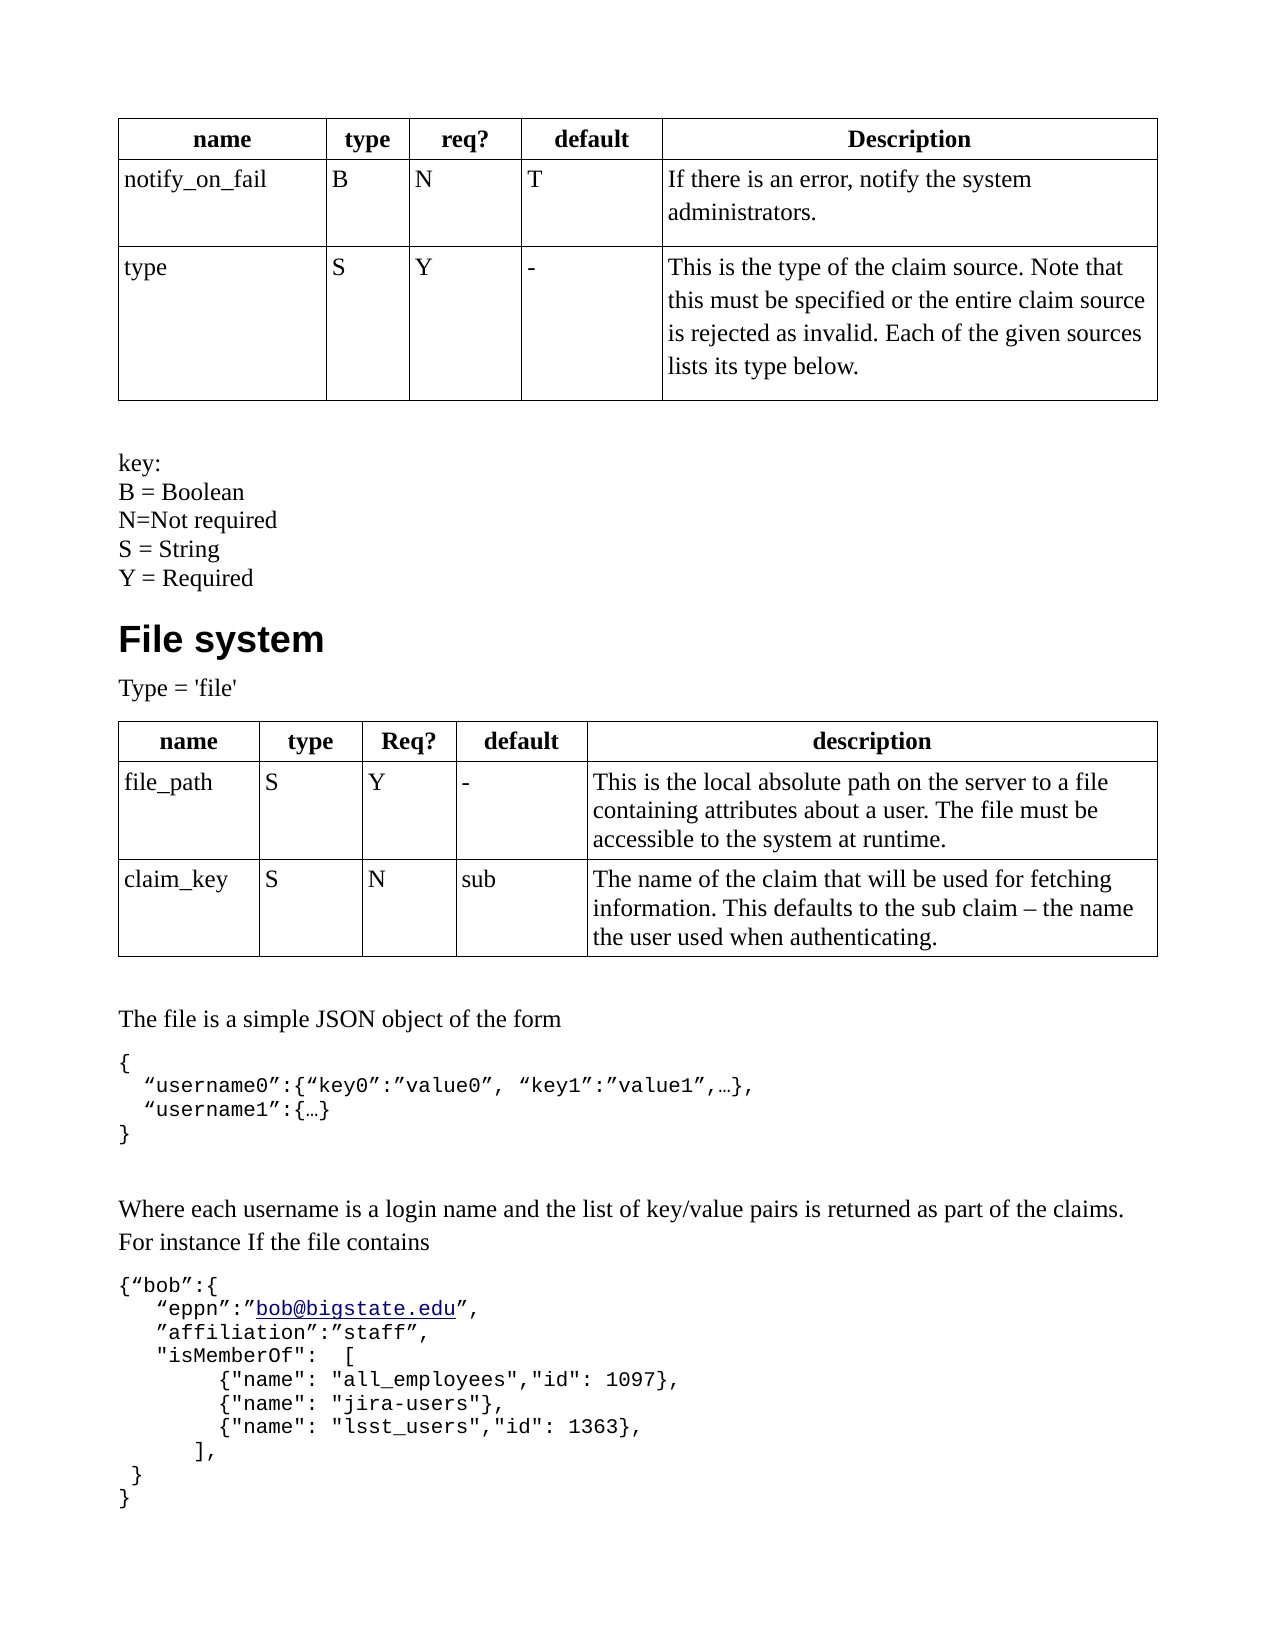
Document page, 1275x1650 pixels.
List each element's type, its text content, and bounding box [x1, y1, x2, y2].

table_header type [260, 722, 362, 761]
table_cell If there is an error, notify the system administrators. [663, 160, 1157, 246]
text } [118, 1123, 1157, 1146]
table_cell S [327, 247, 409, 400]
text “username1”:{…} [118, 1099, 1157, 1123]
table_cell B [327, 160, 409, 246]
text {"name": "jira-users"}, [118, 1393, 1157, 1416]
table_cell The name of the claim that will be used for fetching information. This defaults to the sub claim – the name the user used when authenticating. [588, 860, 1157, 956]
table_header name [119, 119, 326, 158]
table_cell - [522, 247, 662, 400]
table_cell Y [410, 247, 521, 400]
table_cell - [457, 762, 587, 859]
text B = Boolean [118, 477, 1157, 506]
text {"name": "lsst_users","id": 1363}, [118, 1416, 1157, 1440]
table_header default [522, 119, 662, 158]
table_cell T [522, 160, 662, 246]
text S = String [118, 534, 1157, 563]
text “username0”:{“key0”:”value0”, “key1”:”value1”,…}, [118, 1075, 1157, 1099]
text Type = 'file' [118, 673, 1157, 702]
table_header Req​? [363, 722, 456, 761]
text "isMemberOf": [ [118, 1346, 1157, 1369]
table_cell This is the type of the claim source. Note that this must be specified or the entire claim source is rejected as invalid. Each of the given sources lists its type below. [663, 247, 1157, 400]
text {“bob”:{ [118, 1274, 1157, 1298]
text } [118, 1464, 1157, 1487]
table_cell S [260, 762, 362, 859]
table_header name [119, 722, 259, 761]
text The file is a simple JSON object of the form [118, 1004, 1157, 1033]
text Y = Required [118, 563, 1157, 592]
table_cell N [363, 860, 456, 956]
text “eppn”:”bob@bigstate.edu”, [118, 1298, 1157, 1322]
table_cell Y [363, 762, 456, 859]
text ”affiliation”:”staff”, [118, 1322, 1157, 1346]
text N=Not required [118, 506, 1157, 534]
text Where each username is a login name and the list of key/value pairs is returned as part of the claims. For instance If the file contains [118, 1194, 1157, 1256]
table_cell N [410, 160, 521, 246]
text { [118, 1052, 1157, 1075]
subtitle File system [118, 617, 1157, 660]
text } [118, 1487, 1157, 1511]
table_header description [588, 722, 1157, 761]
text key: [118, 448, 1157, 477]
text {"name": "all_employees","id": 1097}, [118, 1369, 1157, 1393]
text ], [118, 1440, 1157, 1464]
table_cell type [119, 247, 326, 400]
table_cell file_path [119, 762, 259, 859]
table_cell sub [457, 860, 587, 956]
table_cell claim_key [119, 860, 259, 956]
table_header default [457, 722, 587, 761]
table_cell This is the local absolute path on the server to a file containing attributes about a user. The file must be accessible to the system at runtime. [588, 762, 1157, 859]
table_cell S [260, 860, 362, 956]
table_header req? [410, 119, 521, 158]
table_cell notify_on_fail [119, 160, 326, 246]
table_header Description [663, 119, 1157, 158]
table_header type [327, 119, 409, 158]
